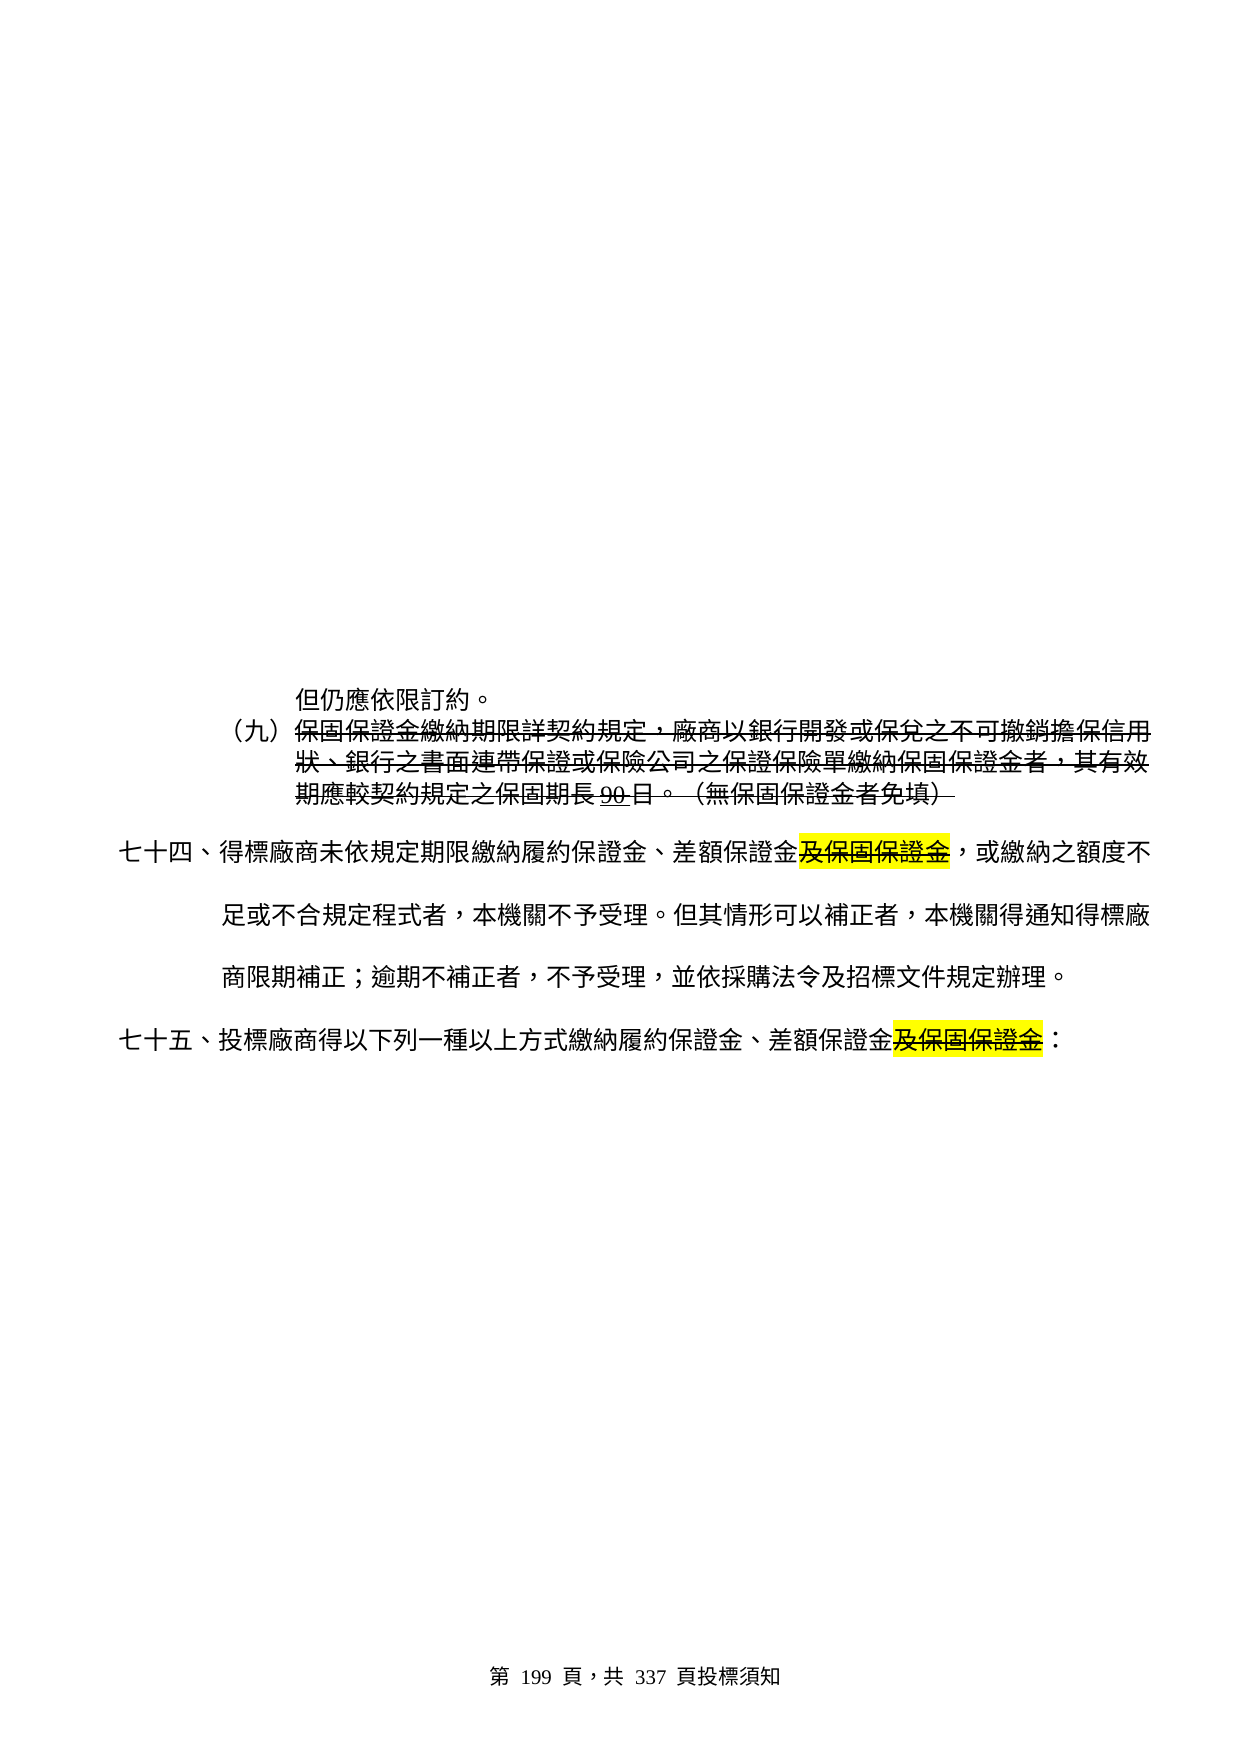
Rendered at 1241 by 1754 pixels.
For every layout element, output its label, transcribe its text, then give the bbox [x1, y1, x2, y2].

text 七十五、投標廠商得以下列一種以上方式繳納履約保證金、差額保證金及保固保證金： [118, 997, 1152, 1059]
text 七十四、得標廠商未依規定期限繳納履約保證金、差額保證金及保固保證金，或繳納之額度不足或不合規定程式者，本機關不予受理。但其情形可以補正者，本機關得通知得標廠商限期補正；逾期不補正者，不予受理，並依採購法令及招標文件規定辦理。 [118, 809, 1152, 997]
text 但仍應依限訂約。 [295, 684, 1152, 716]
text （九）保固保證金繳納期限詳契約規定，廠商以銀行開發或保兌之不可撤銷擔保信用狀、銀行之書面連帶保證或保險公司之保證保險單繳納保固保證金者，其有效期應較契約規定之保固期長90日。（無保固保證金者免填） [219, 716, 1152, 809]
